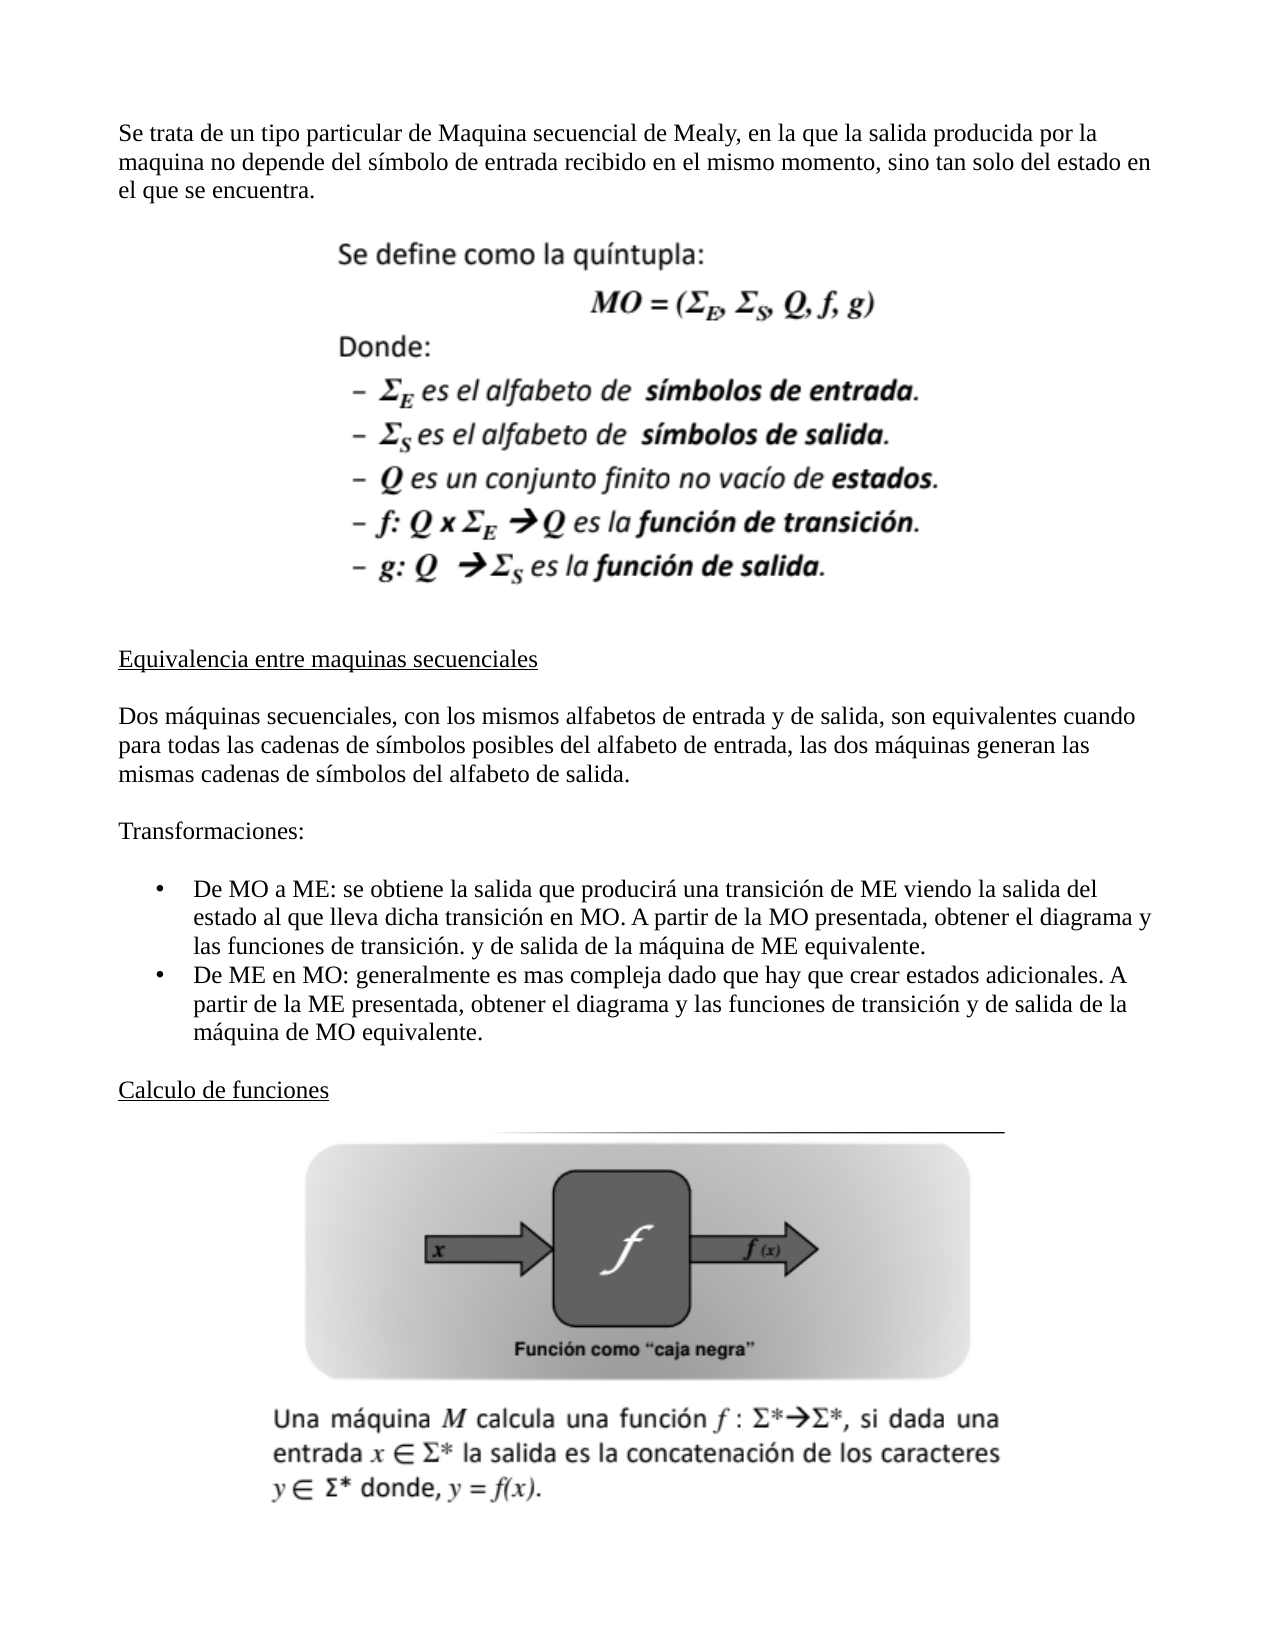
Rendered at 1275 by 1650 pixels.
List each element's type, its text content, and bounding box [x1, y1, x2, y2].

picture [333, 233, 942, 587]
picture [270, 1132, 1005, 1517]
text Dos máquinas secuenciales, con los mismos alfabetos de entrada y de salida, son equivalentes cuando para todas las cadenas de símbolos posibles del alfabeto de entrada, las dos máquinas generan las mismas cadenas de símbolos del alfabeto de salida. [118, 701, 1157, 787]
list De ME en MO: generalmente es mas compleja dado que hay que crear estados adicionales. A partir de la ME presentada, obtener el diagrama y las funciones de transición y de salida de la máquina de MO equivalente. [156, 960, 1157, 1046]
text Se trata de un tipo particular de Maquina secuencial de Mealy, en la que la salida producida por la maquina no depende del símbolo de entrada recibido en el mismo momento, sino tan solo del estado en el que se encuentra. [118, 118, 1157, 204]
list De MO a ME: se obtiene la salida que producirá una transición de ME viendo la salida del estado al que lleva dicha transición en MO. A partir de la MO presentada, obtener el diagrama y las funciones de transición. y de salida de la máquina de ME equivalente. [156, 874, 1157, 960]
text Transformaciones: [118, 816, 1157, 845]
text Equivalencia entre maquinas secuenciales [118, 644, 1157, 672]
text Calculo de funciones [118, 1075, 1157, 1104]
